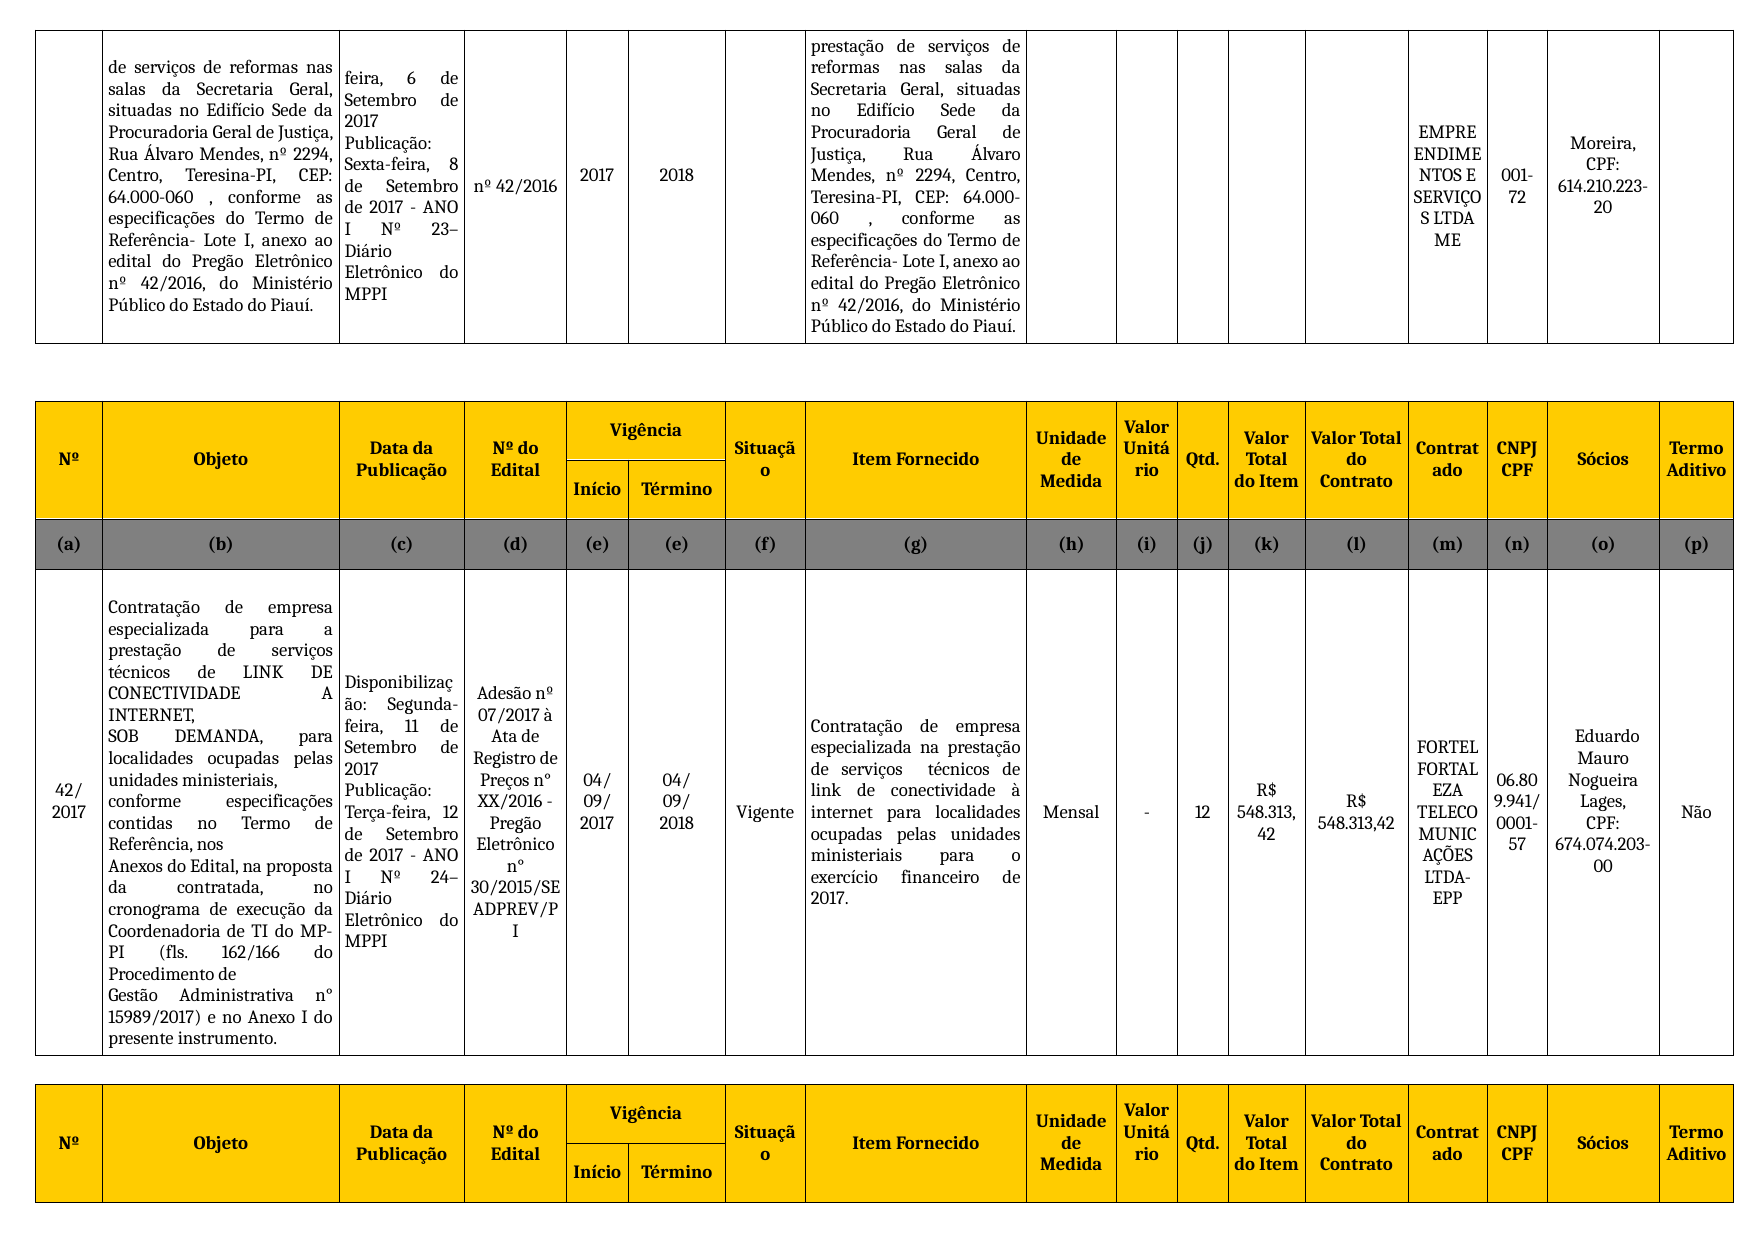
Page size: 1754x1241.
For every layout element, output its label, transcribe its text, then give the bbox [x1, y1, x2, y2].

table_cell (c) [340, 520, 464, 569]
table_cell EMPREENDIMENTOS E SERVIÇOS LTDA ME [1409, 31, 1487, 343]
table_cell Término [629, 1144, 725, 1202]
table_header Termo Aditivo [1660, 1085, 1733, 1202]
table_cell (e) [629, 520, 725, 569]
table_cell Contratação de empresa especializada para a prestação de serviços técnicos de LINK DE CONECTIVIDADE A INTERNET, SOB DEMANDA, para localidades ocupadas pelas unidades ministeriais, conforme especificações contidas no Termo de Referência, nos Anexos do Edital, na proposta da contratada, no cronograma de execução da Coordenadoria de TI do MP-PI (fls. 162/166 do Procedimento de Gestão Administrativa n° 15989/2017) e no Anexo I do presente instrumento. [103, 570, 339, 1055]
table_cell (h) [1027, 520, 1116, 569]
table_header Valor Total do Contrato [1306, 1085, 1408, 1202]
table_cell R$ 548.313,42 [1306, 570, 1408, 1055]
table_header Termo Aditivo [1660, 402, 1733, 518]
table_cell de serviços de reformas nas salas da Secretaria Geral, situadas no Edifício Sede da Procuradoria Geral de Justiça, Rua Álvaro Mendes, nº 2294, Centro, Teresina-PI, CEP: 64.000-060 , conforme as especificações do Termo de Referência- Lote I, anexo ao edital do Pregão Eletrônico nº 42/2016, do Ministério Público do Estado do Piauí. [103, 31, 339, 343]
table_cell (a) [36, 520, 102, 569]
table_header Data da Publicação [340, 402, 464, 518]
table_header Nº [36, 402, 102, 518]
table_cell feira, 6 de Setembro de 2017 Publicação: Sexta-feira, 8 de Setembro de 2017 - ANO I Nº 23– Diário Eletrônico do MPPI [340, 31, 464, 343]
table_cell (e) [567, 520, 628, 569]
table_cell - [1117, 31, 1177, 343]
table_header CNPJ CPF [1488, 1085, 1547, 1202]
table_cell [726, 31, 805, 343]
table_cell (d) [465, 520, 566, 569]
table_header Objeto [103, 402, 339, 518]
table_cell (f) [726, 520, 805, 569]
table_cell Não [1660, 570, 1733, 1055]
table_cell [1306, 31, 1408, 343]
table_cell 04/ 09/ 2017 [567, 570, 628, 1055]
table_header Nº do Edital [465, 402, 566, 518]
table_cell Adesão nº 07/2017 à Ata de Registro de Preços n° XX/2016 - Pregão Eletrônico n° 30/2015/SEADPREV/PI [465, 570, 566, 1055]
table_header Valor Total do Item [1229, 1085, 1305, 1202]
table_cell (n) [1488, 520, 1547, 569]
table_cell 12 [1178, 570, 1228, 1055]
table_cell FORTEL FORTALEZA TELECOMUNICAÇÕES LTDA-EPP [1409, 570, 1487, 1055]
table_cell Contratação de empresa especializada na prestação de serviços técnicos de link de conectividade à internet para localidades ocupadas pelas unidades ministeriais para o exercício financeiro de 2017. [806, 570, 1026, 1055]
table_header Qtd. [1178, 1085, 1228, 1202]
table_cell Eduardo Mauro Nogueira Lages, CPF: 674.074.203-00 [1548, 570, 1659, 1055]
table_header Situação [726, 402, 805, 518]
table_header Nº do Edital [465, 1085, 566, 1202]
table_cell (i) [1117, 520, 1177, 569]
table_header Valor Unitário [1117, 402, 1177, 518]
table_cell Início [567, 461, 628, 518]
table_header Valor Total do Contrato [1306, 402, 1408, 518]
table_cell (j) [1178, 520, 1228, 569]
table_header Qtd. [1178, 402, 1228, 518]
table_cell 04/ 09/ 2018 [629, 570, 725, 1055]
table_header Vigência [567, 402, 725, 459]
table_cell 42/ 2017 [36, 570, 102, 1055]
table_header Sócios [1548, 402, 1659, 518]
table_cell prestação de serviços de reformas nas salas da Secretaria Geral, situadas no Edifício Sede da Procuradoria Geral de Justiça, Rua Álvaro Mendes, nº 2294, Centro, Teresina-PI, CEP: 64.000-060 , conforme as especificações do Termo de Referência- Lote I, anexo ao edital do Pregão Eletrônico nº 42/2016, do Ministério Público do Estado do Piauí. [806, 31, 1026, 343]
table_header Objeto [103, 1085, 339, 1202]
table_cell Vigente [726, 570, 805, 1055]
table_cell [36, 31, 102, 343]
table_header Unidade de Medida [1027, 1085, 1116, 1202]
table_cell - [1117, 570, 1177, 1055]
table_cell (b) [103, 520, 339, 569]
table_header Item Fornecido [806, 402, 1026, 518]
table_header Situação [726, 1085, 805, 1202]
table_cell (m) [1409, 520, 1487, 569]
table_cell Disponibilização: Segunda-feira, 11 de Setembro de 2017 Publicação: Terça-feira, 12 de Setembro de 2017 - ANO I Nº 24– Diário Eletrônico do MPPI [340, 570, 464, 1055]
table_cell (p) [1660, 520, 1733, 569]
table_header CNPJ CPF [1488, 402, 1547, 518]
table_cell [1660, 31, 1733, 343]
table_header Unidade de Medida [1027, 402, 1116, 518]
table_header Contratado [1409, 1085, 1487, 1202]
table_header Data da Publicação [340, 1085, 464, 1202]
table_cell 06.809.941/0001-57 [1488, 570, 1547, 1055]
table_header Contratado [1409, 402, 1487, 518]
table_cell - [1178, 31, 1228, 343]
table_cell (k) [1229, 520, 1305, 569]
table_cell R$ 548.313,42 [1229, 570, 1305, 1055]
table_cell (l) [1306, 520, 1408, 569]
table_cell 2017 [567, 31, 628, 343]
table_cell nº 42/2016 [465, 31, 566, 343]
table_cell 2018 [629, 31, 725, 343]
table_cell (o) [1548, 520, 1659, 569]
table_cell Mensal [1027, 570, 1116, 1055]
table_header Valor Unitário [1117, 1085, 1177, 1202]
table_header Vigência [567, 1085, 725, 1143]
table_cell Moreira, CPF: 614.210.223-20 [1548, 31, 1659, 343]
table_header Nº [36, 1085, 102, 1202]
table_cell 001- 72 [1488, 31, 1547, 343]
table_cell Início [567, 1144, 628, 1202]
table_cell (g) [806, 520, 1026, 569]
table_header Item Fornecido [806, 1085, 1026, 1202]
table_header Sócios [1548, 1085, 1659, 1202]
table_header Valor Total do Item [1229, 402, 1305, 518]
table_cell - [1027, 31, 1116, 343]
table_cell - [1229, 31, 1305, 343]
table_cell Término [629, 461, 725, 518]
